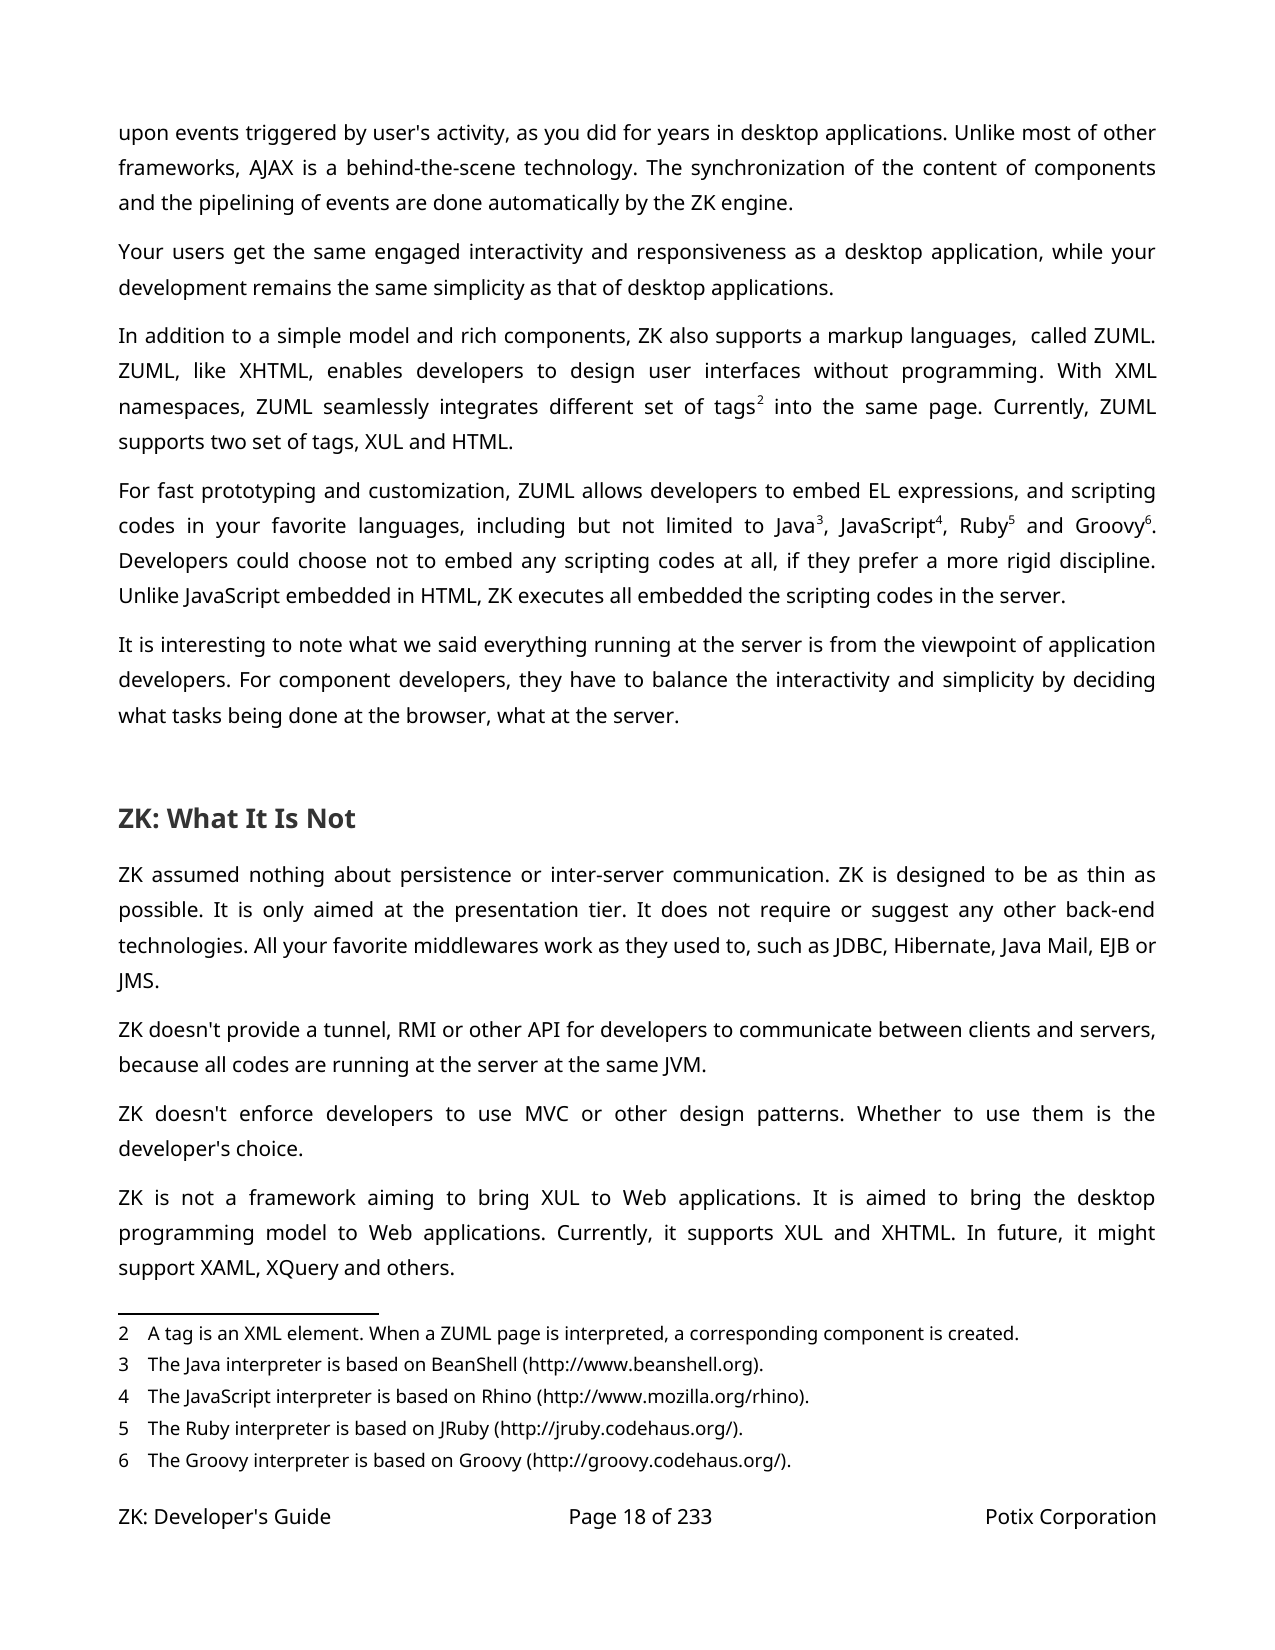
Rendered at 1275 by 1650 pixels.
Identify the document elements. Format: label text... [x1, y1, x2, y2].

text ZK doesn't provide a tunnel, RMI or other API for developers to communicate between clients and servers, because all codes are running at the server at the same JVM. [118, 1015, 1157, 1078]
text ZK is not a framework aiming to bring XUL to Web applications. It is aimed to bring the desktop programming model to Web applications. Currently, it supports XUL and XHTML. In future, it might support XAML, XQuery and others. [118, 1183, 1157, 1282]
text ZK assumed nothing about persistence or inter-server communication. ZK is designed to be as thin as possible. It is only aimed at the presentation tier. It does not require or suggest any other back-end technologies. All your favorite middlewares work as they used to, such as JDBC, Hibernate, Java Mail, EJB or JMS. [118, 860, 1157, 994]
text The JavaScript interpreter is based on Rhino (http://www.mozilla.org/rhino). [118, 1384, 1157, 1409]
text A tag is an XML element. When a ZUML page is interpreted, a corresponding component is created. [118, 1320, 1157, 1345]
subtitle ZK: What It Is Not [118, 800, 1157, 837]
text The Ruby interpreter is based on JRuby (http://jruby.codehaus.org/). [118, 1416, 1157, 1441]
text upon events triggered by user's activity, as you did for years in desktop applications. Unlike most of other frameworks, AJAX is a behind-the-scene technology. The synchronization of the content of components and the pipelining of events are done automatically by the ZK engine. [118, 118, 1157, 217]
text Your users get the same engaged interactivity and responsiveness as a desktop application, while your development remains the same simplicity as that of desktop applications. [118, 237, 1157, 301]
text The Groovy interpreter is based on Groovy (http://groovy.codehaus.org/). [118, 1447, 1157, 1473]
text It is interesting to note what we said everything running at the server is from the viewpoint of application developers. For component developers, they have to balance the interactivity and simplicity by deciding what tasks being done at the browser, what at the server. [118, 630, 1157, 729]
text In addition to a simple model and rich components, ZK also supports a markup languages, called ZUML. ZUML, like XHTML, enables developers to design user interfaces without programming. With XML namespaces, ZUML seamlessly integrates different set of tags into the same page. Currently, ZUML supports two set of tags, XUL and HTML. [118, 321, 1157, 455]
text ZK doesn't enforce developers to use MVC or other design patterns. Whether to use them is the developer's choice. [118, 1099, 1157, 1162]
text For fast prototyping and customization, ZUML allows developers to embed EL expressions, and scripting codes in your favorite languages, including but not limited to Java, JavaScript, Ruby and Groovy. Developers could choose not to embed any scripting codes at all, if they prefer a more rigid discipline. Unlike JavaScript embedded in HTML, ZK executes all embedded the scripting codes in the server. [118, 476, 1157, 610]
text The Java interpreter is based on BeanShell (http://www.beanshell.org). [118, 1352, 1157, 1377]
